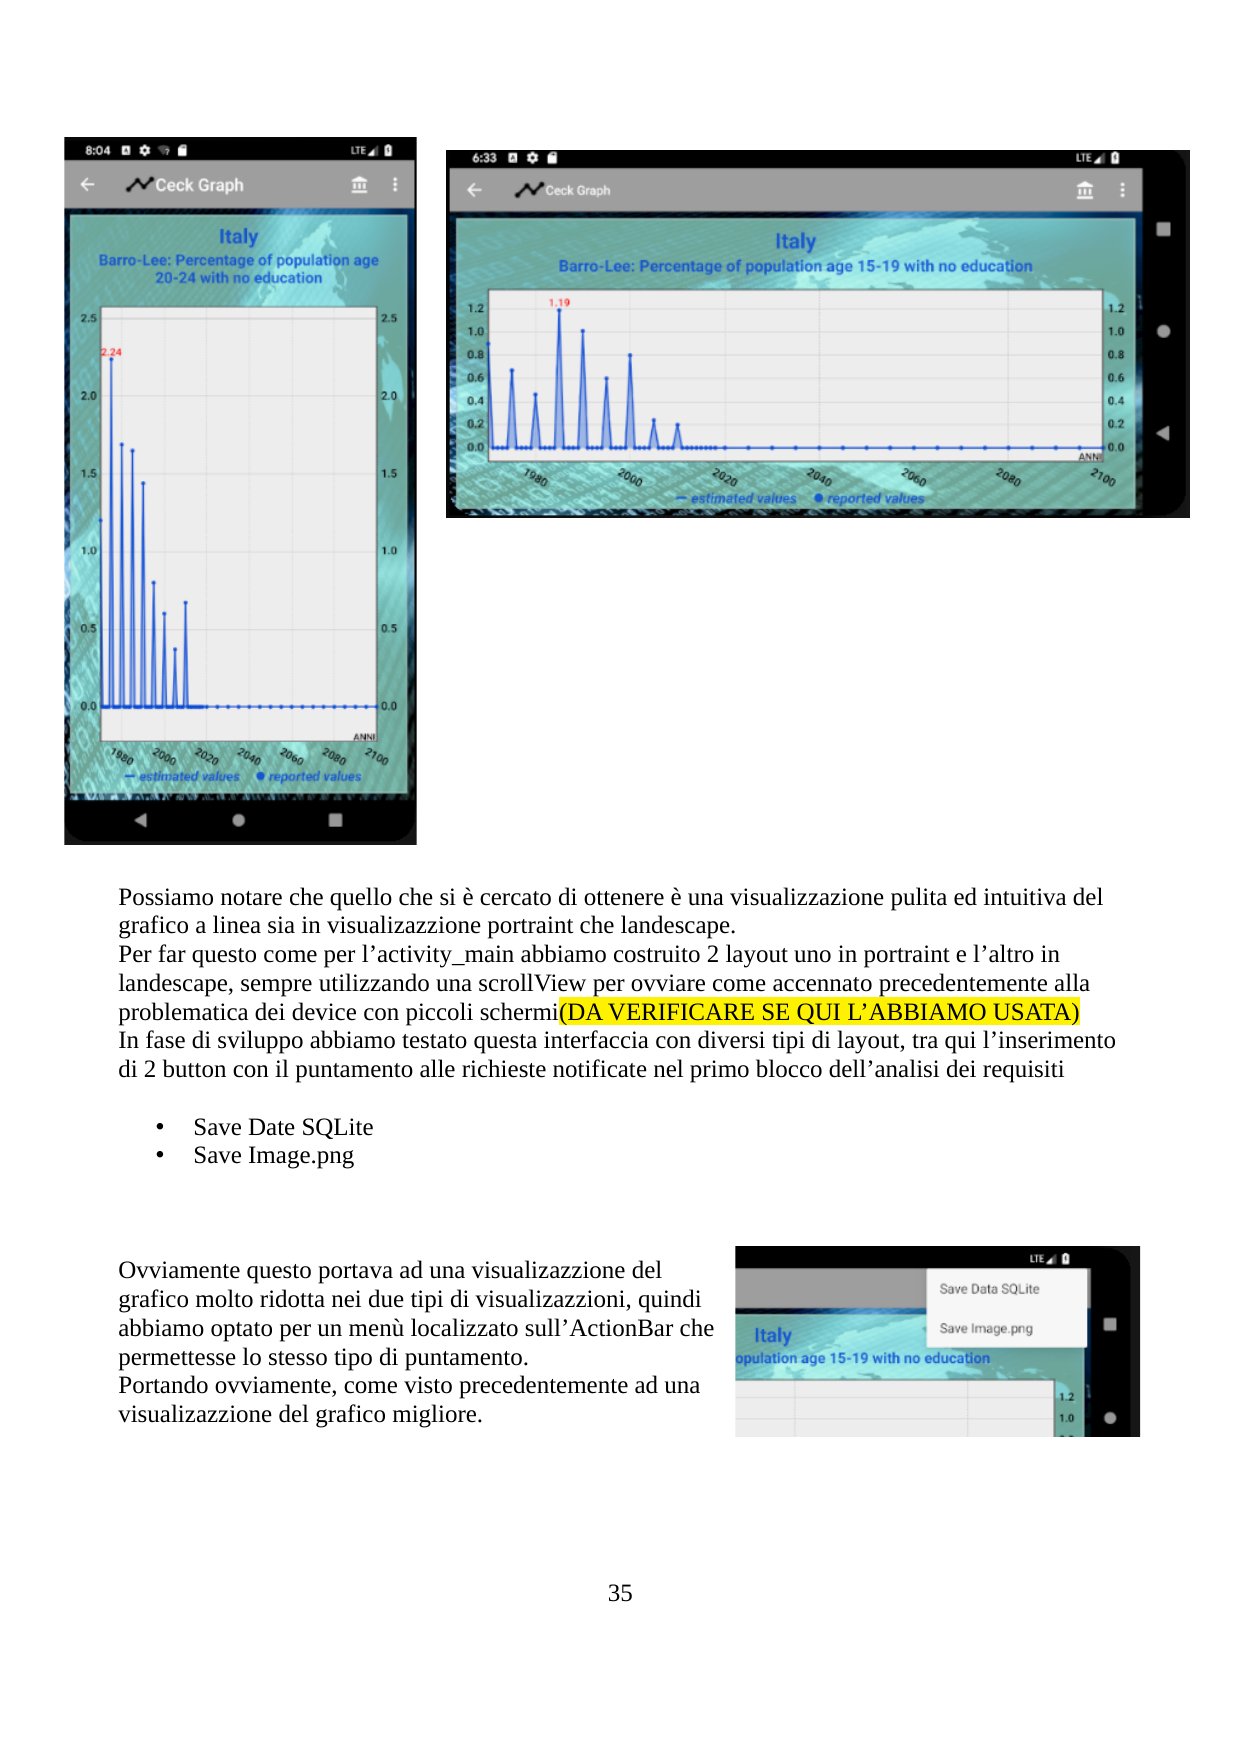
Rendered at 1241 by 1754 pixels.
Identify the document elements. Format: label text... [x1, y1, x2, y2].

picture [64, 137, 417, 845]
list Save Date SQLite [156, 1112, 1122, 1140]
text Possiamo notare che quello che si è cercato di ottenere è una visualizzazione pulita ed intuitiva del grafico a linea sia in visualizazzione portraint che landescape. [118, 882, 1122, 939]
text Portando ovviamente, come visto precedentemente ad una visualizazzione del grafico migliore. [118, 1370, 735, 1428]
text Per far questo come per l’activity_main abbiamo costruito 2 layout uno in portraint e l’altro in landescape, sempre utilizzando una scrollView per ovviare come accennato precedentemente alla problematica dei device con piccoli schermi(DA VERIFICARE SE QUI L’ABBIAMO USATA) [118, 939, 1122, 1025]
text In fase di sviluppo abbiamo testato questa interfaccia con diversi tipi di layout, tra qui l’inserimento di 2 button con il puntamento alle richieste notificate nel primo blocco dell’analisi dei requisiti [118, 1025, 1122, 1083]
list Save Image.png [156, 1140, 1122, 1169]
picture [735, 1246, 1141, 1437]
picture [446, 150, 1190, 518]
text Ovviamente questo portava ad una visualizazzione del grafico molto ridotta nei due tipi di visualizazzioni, quindi abbiamo optato per un menù localizzato sull’ActionBar che permettesse lo stesso tipo di puntamento. [118, 1255, 735, 1370]
